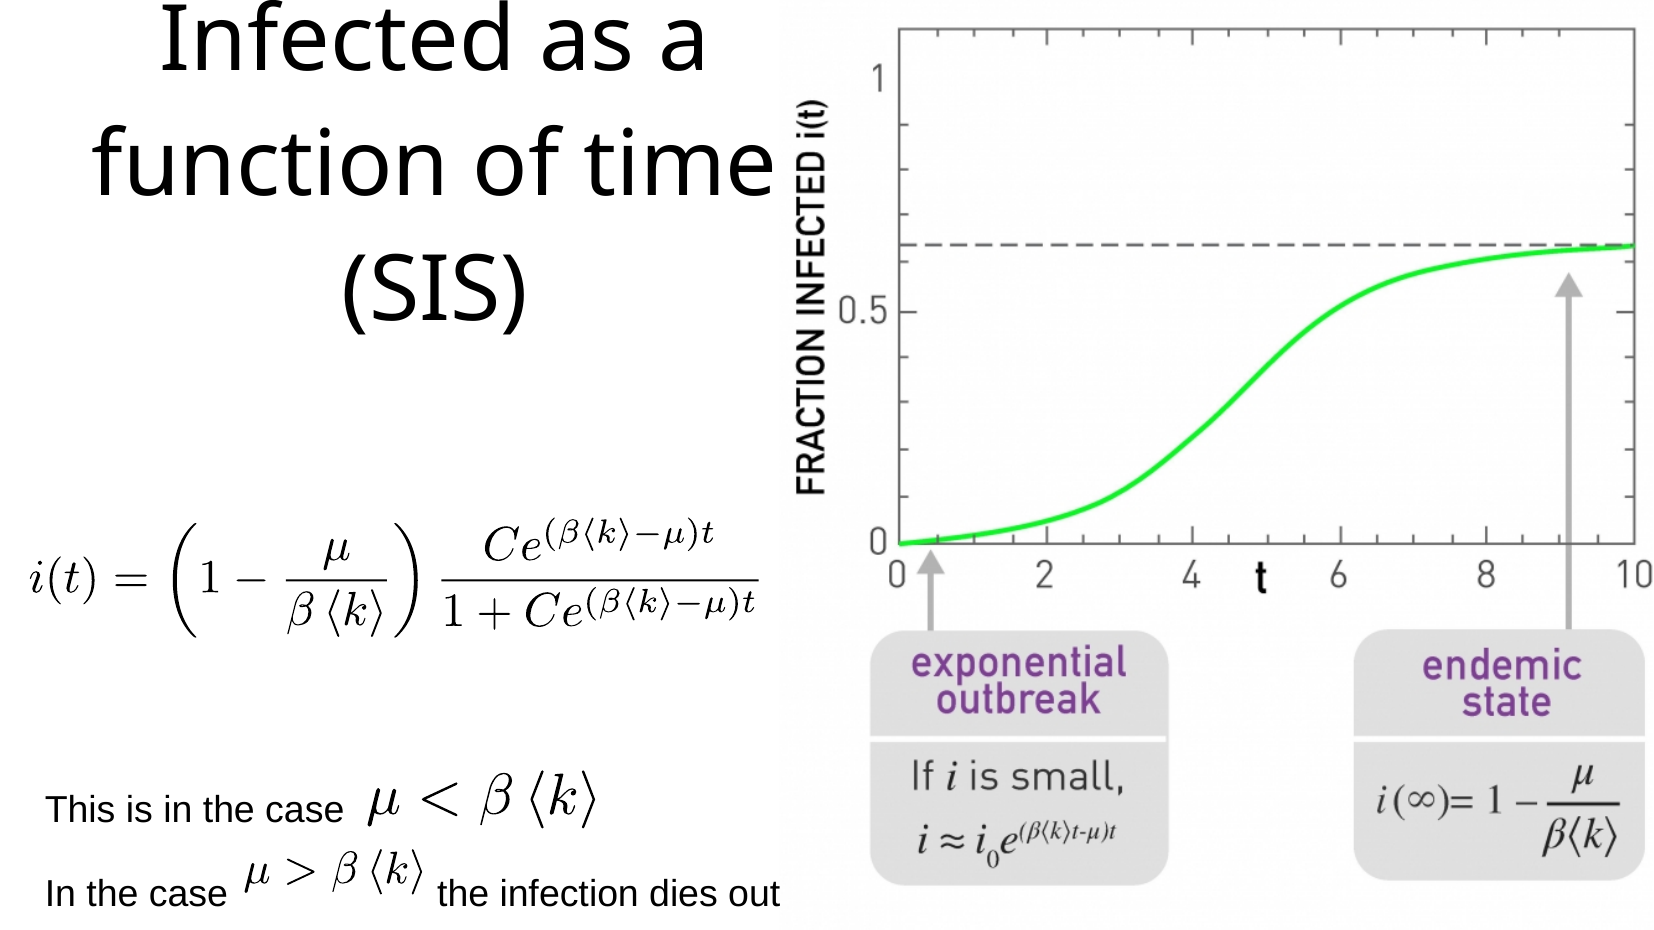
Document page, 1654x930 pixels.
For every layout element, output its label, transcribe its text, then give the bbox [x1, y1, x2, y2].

text_box [243, 849, 428, 895]
text_box [28, 517, 759, 638]
title Infected as a function of time (SIS) [0, 0, 780, 321]
picture [780, 0, 1653, 930]
text_box [365, 770, 602, 829]
text_box This is in the case In the case the infection dies out [30, 780, 826, 930]
